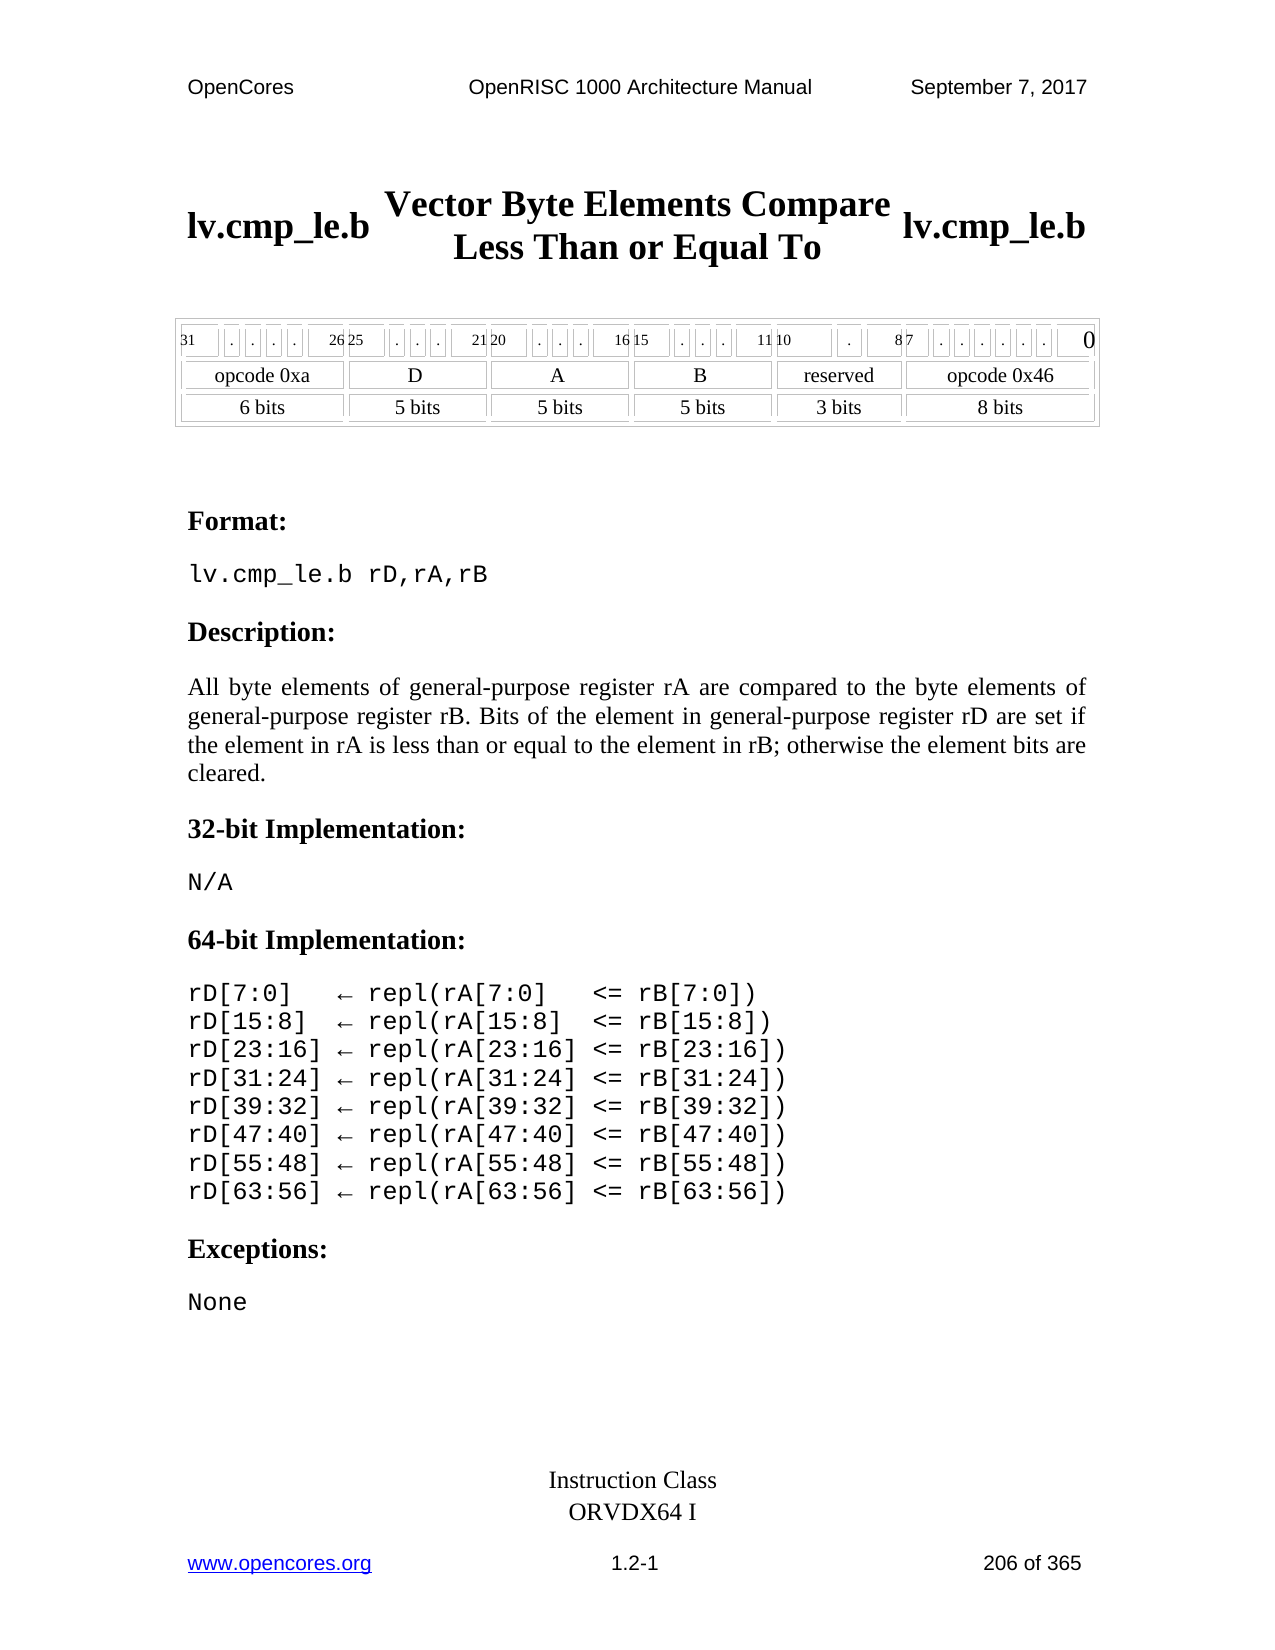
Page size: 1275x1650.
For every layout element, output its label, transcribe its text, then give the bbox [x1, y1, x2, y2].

text Description: [187, 615, 1087, 647]
text All byte elements of general-purpose register rA are compared to the byte elements of general-purpose register rB. Bits of the element in general-purpose register rD are set if the element in rA is less than or equal to the element in rB; otherwise the element bits are cleared. [187, 672, 1087, 787]
text lv.cmp_le.b rD,rA,rB [187, 561, 1087, 590]
text N/A [187, 869, 1087, 898]
text None [187, 1289, 1087, 1318]
text rD[7:0] ← repl(rA[7:0] <= rB[7:0]) rD[15:8] ← repl(rA[15:8] <= rB[15:8]) rD[23:16] ← repl(rA[23:16] <= rB[23:16]) rD[31:24] ← repl(rA[31:24] <= rB[31:24]) rD[39:32] ← repl(rA[39:32] <= rB[39:32]) rD[47:40] ← repl(rA[47:40] <= rB[47:40]) rD[55:48] ← repl(rA[55:48] <= rB[55:48]) rD[63:56] ← repl(rA[63:56] <= rB[63:56]) [187, 980, 1087, 1207]
text Exceptions: [187, 1232, 1087, 1264]
text Format: [187, 504, 1087, 536]
text 64-bit Implementation: [187, 923, 1087, 955]
text 32-bit Implementation: [187, 812, 1087, 844]
